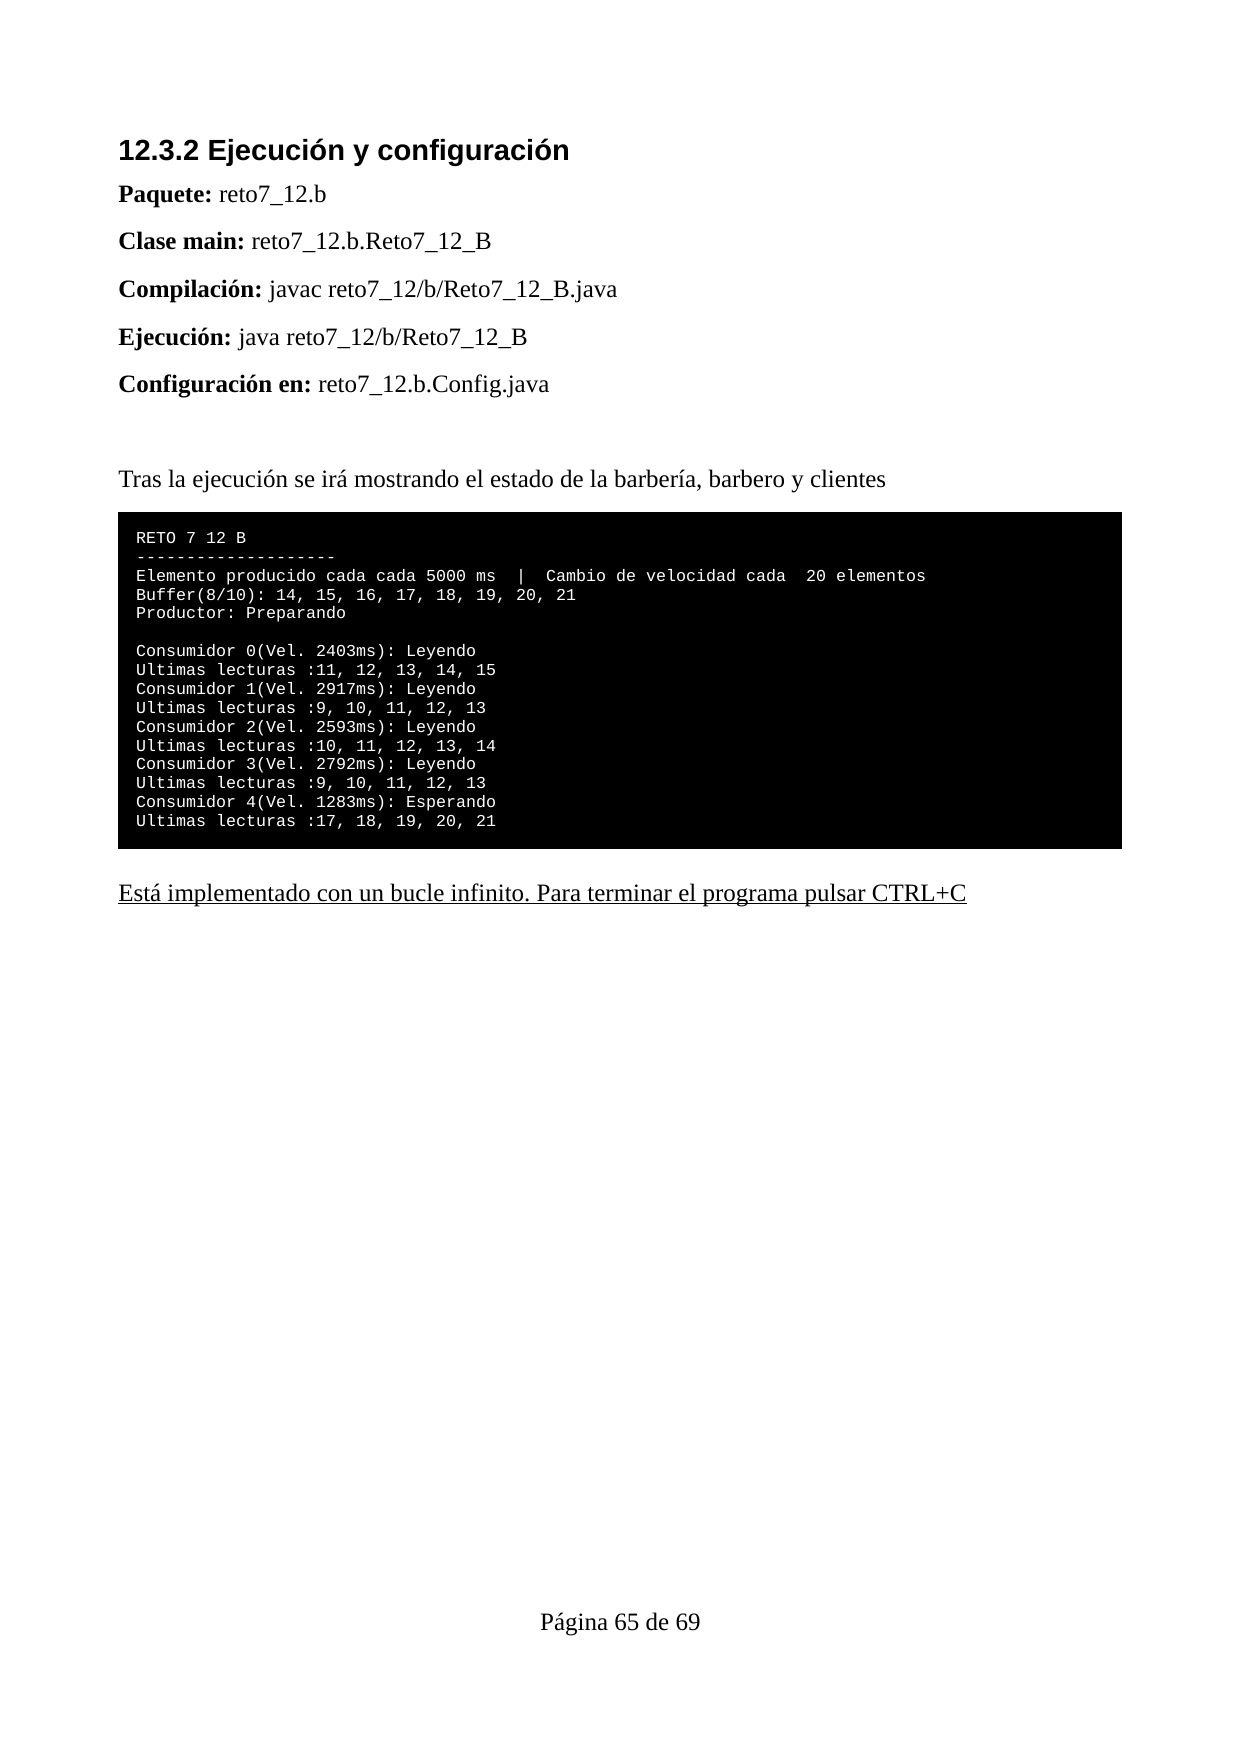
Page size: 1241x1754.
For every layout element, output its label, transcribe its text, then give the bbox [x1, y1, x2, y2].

text Consumidor 0(Vel. 2403ms): Leyendo [118, 643, 1122, 662]
text Ejecución: java reto7_12/b/Reto7_12_B [118, 322, 1122, 350]
subtitle 12.3.2 Ejecución y configuración [118, 133, 1122, 166]
text Tras la ejecución se irá mostrando el estado de la barbería, barbero y clientes [118, 464, 1122, 493]
text Ultimas lecturas :10, 11, 12, 13, 14 [118, 737, 1122, 756]
text Ultimas lecturas :9, 10, 11, 12, 13 [118, 775, 1122, 794]
text Consumidor 4(Vel. 1283ms): Esperando [118, 794, 1122, 812]
text Elemento producido cada cada 5000 ms | Cambio de velocidad cada 20 elementos [118, 567, 1122, 586]
text Consumidor 1(Vel. 2917ms): Leyendo [118, 681, 1122, 699]
text RETO 7 12 B [118, 512, 1122, 548]
text Configuración en: reto7_12.b.Config.java [118, 369, 1122, 398]
text Está implementado con un bucle infinito. Para terminar el programa pulsar CTRL+C [118, 878, 1122, 907]
text Consumidor 3(Vel. 2792ms): Leyendo [118, 756, 1122, 775]
text Ultimas lecturas :9, 10, 11, 12, 13 [118, 699, 1122, 718]
text Ultimas lecturas :11, 12, 13, 14, 15 [118, 662, 1122, 681]
text Clase main: reto7_12.b.Reto7_12_B [118, 226, 1122, 255]
text Buffer(8/10): 14, 15, 16, 17, 18, 19, 20, 21 [118, 586, 1122, 605]
text -------------------- [118, 548, 1122, 567]
text Productor: Preparando [118, 605, 1122, 624]
text Consumidor 2(Vel. 2593ms): Leyendo [118, 718, 1122, 737]
text Ultimas lecturas :17, 18, 19, 20, 21 [118, 812, 1122, 849]
text Compilación: javac reto7_12/b/Reto7_12_B.java [118, 274, 1122, 303]
text Paquete: reto7_12.b [118, 179, 1122, 207]
